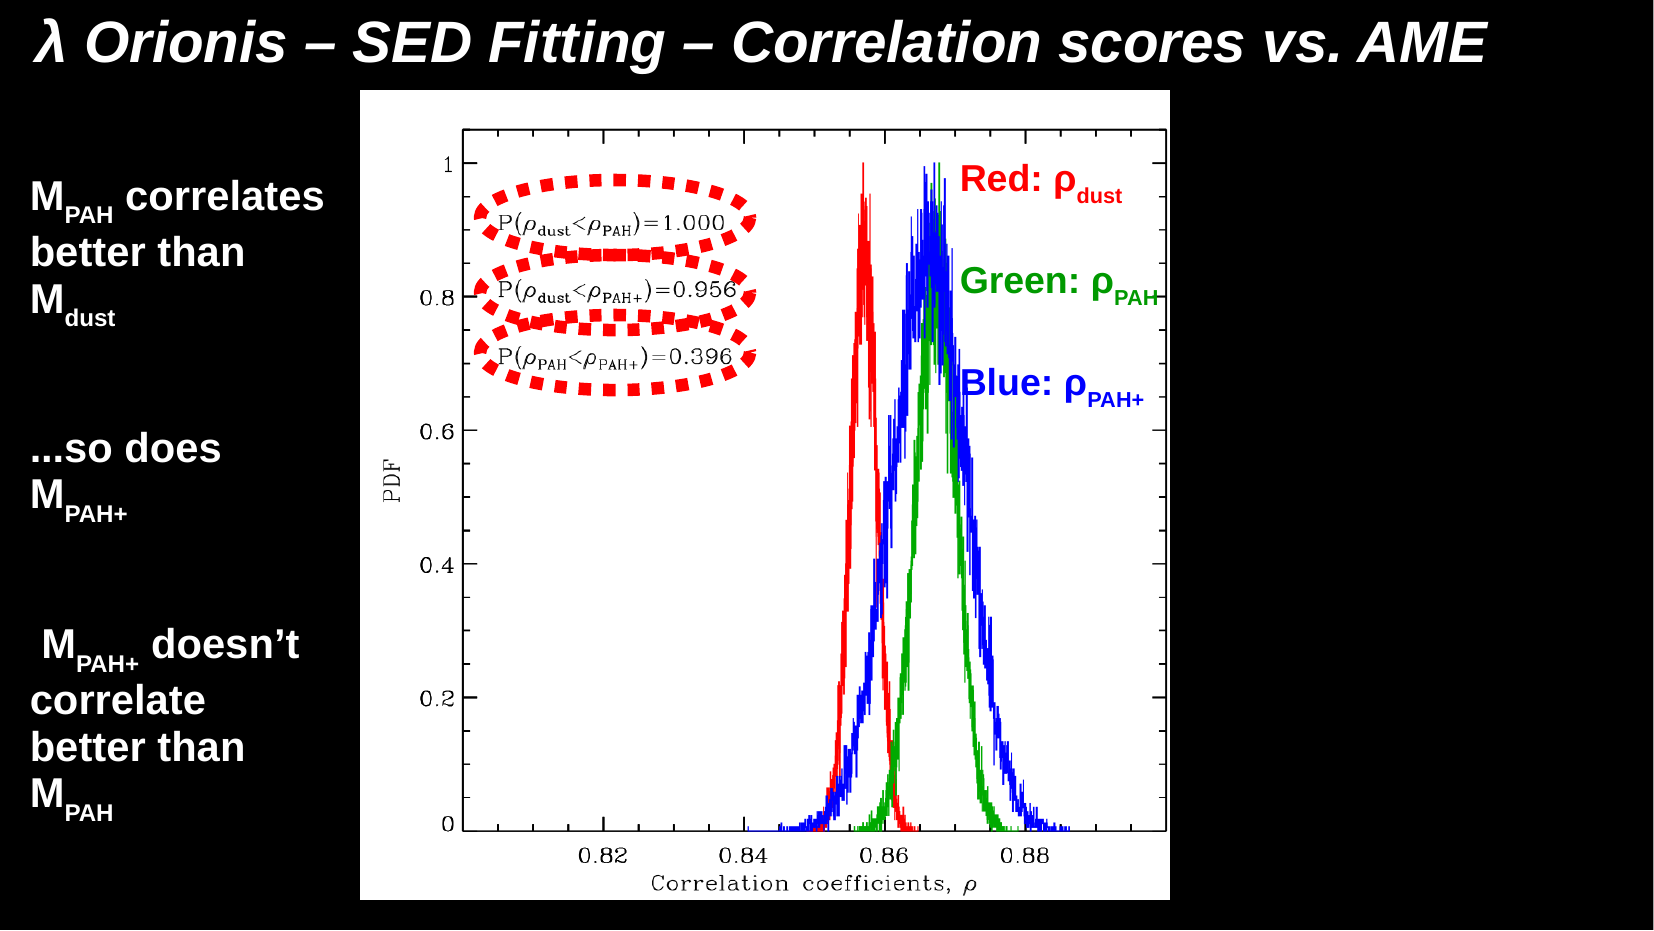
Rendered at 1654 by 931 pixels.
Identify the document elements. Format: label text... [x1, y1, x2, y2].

text_box Red: ρdust Green: ρPAH Blue: ρPAH+ [945, 150, 1216, 481]
text_box MPAH correlates better than Mdust ...so does MPAH+ MPAH+ doesn’t correlate better than MPAH [15, 165, 346, 834]
title λ Orionis – SED Fitting – Correlation scores vs. AME [0, 9, 1654, 91]
picture [360, 91, 1170, 900]
